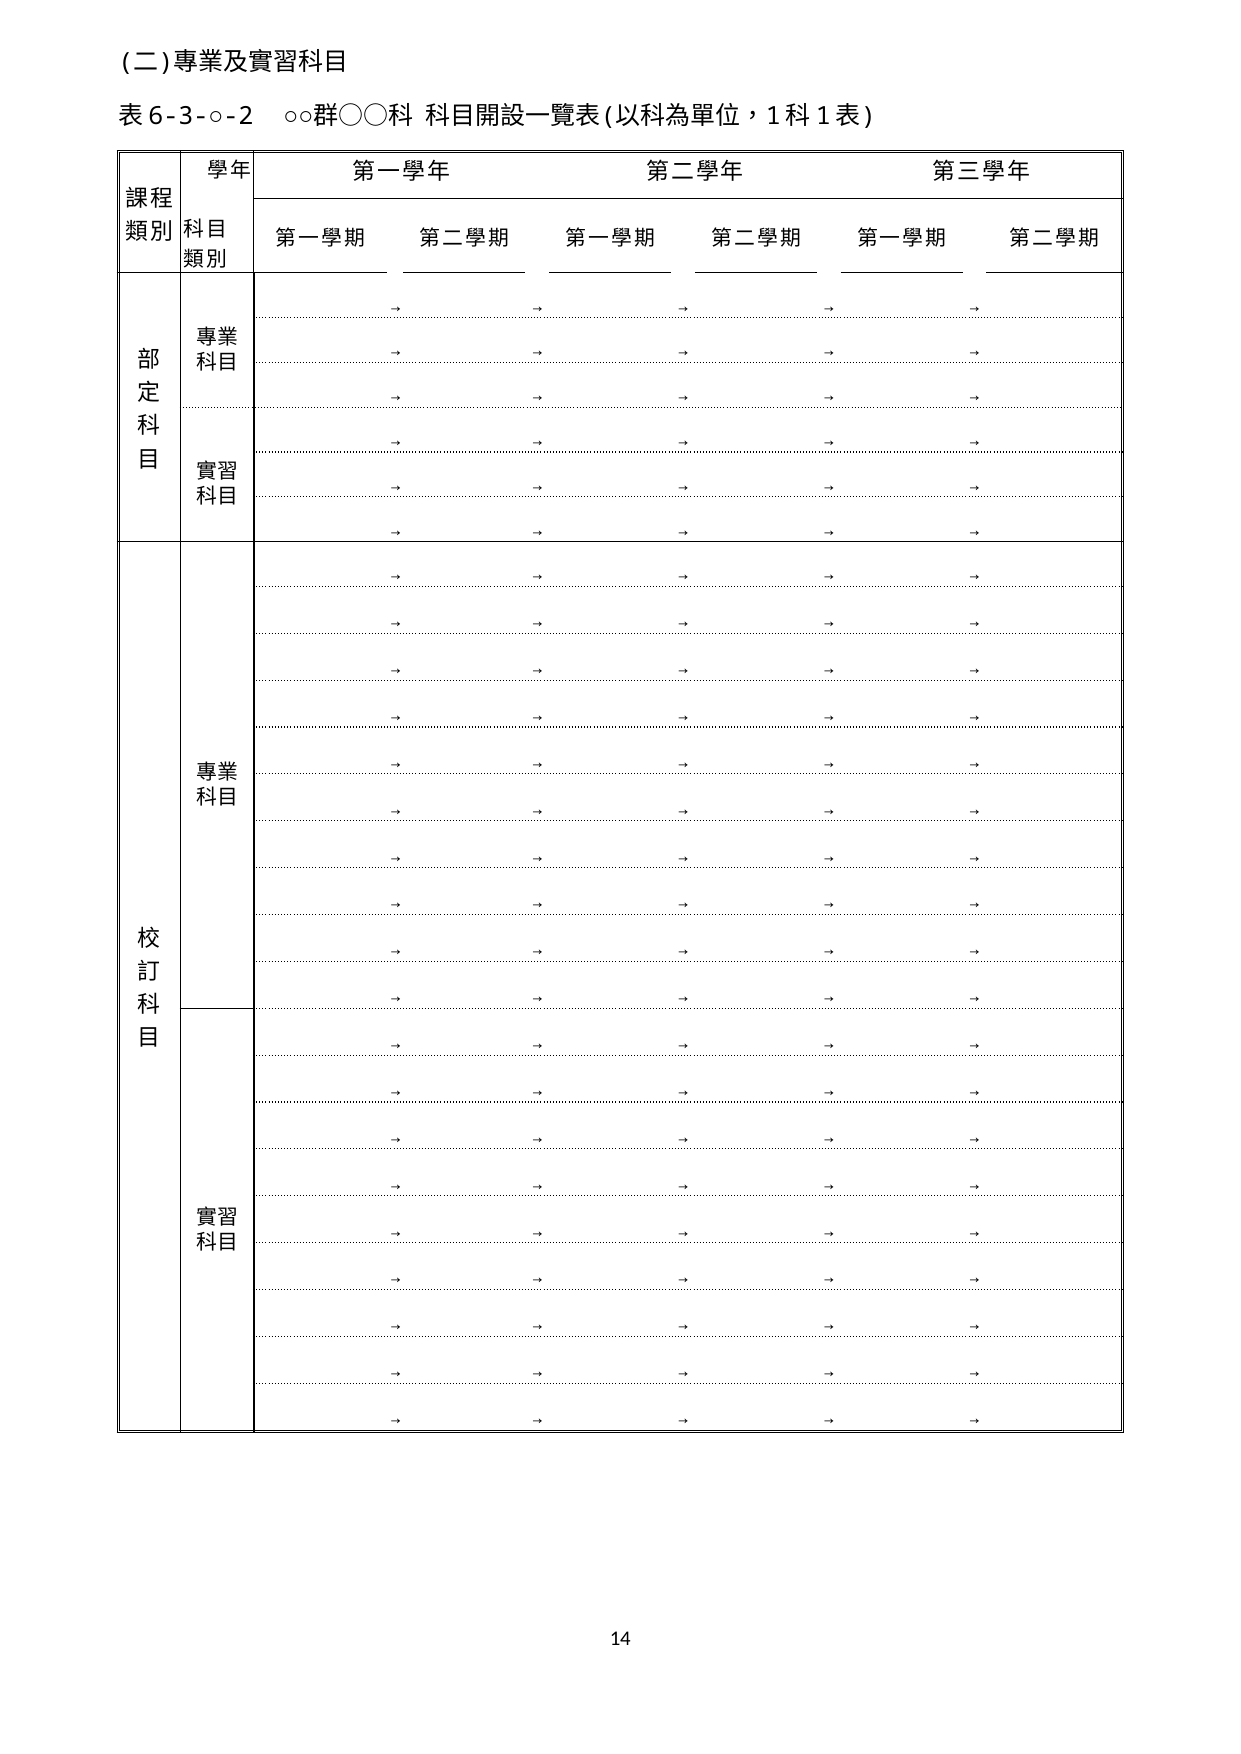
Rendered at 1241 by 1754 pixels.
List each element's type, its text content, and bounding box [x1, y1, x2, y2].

table_cell → [963, 317, 986, 362]
table_cell [986, 1336, 1121, 1383]
table_cell 第一學期 [549, 199, 671, 272]
table_cell → [963, 914, 986, 961]
table_cell → [671, 914, 695, 961]
table_cell → [817, 1008, 841, 1054]
table_cell [255, 1383, 387, 1429]
table_cell → [387, 1195, 403, 1242]
table_cell → [525, 1008, 549, 1054]
table_cell [403, 633, 525, 679]
table_cell [695, 542, 817, 586]
table_cell → [387, 407, 403, 451]
table_cell [403, 1195, 525, 1242]
table_cell [255, 362, 387, 407]
table_cell 第二學期 [403, 199, 525, 272]
table_cell → [671, 726, 695, 773]
table_cell [841, 1242, 962, 1289]
table_cell [695, 586, 817, 633]
table_cell → [387, 1242, 403, 1289]
table_cell 專業 科目 [181, 542, 253, 1008]
table_cell → [525, 1148, 549, 1195]
table_cell [695, 362, 817, 407]
table_cell → [671, 1101, 695, 1148]
table_cell → [671, 961, 695, 1008]
table_cell [403, 496, 525, 541]
table_cell [403, 1008, 525, 1054]
table_cell → [387, 1101, 403, 1148]
table_cell → [671, 773, 695, 820]
table_cell [695, 317, 817, 362]
table_cell → [671, 1336, 695, 1383]
table_cell → [817, 272, 841, 317]
table_cell → [387, 542, 403, 586]
table_cell [695, 867, 817, 914]
table_cell [841, 542, 962, 586]
table_cell 校 訂 科 目 [120, 542, 180, 1429]
table_cell [549, 680, 671, 726]
table_cell → [817, 1055, 841, 1101]
table_cell [841, 726, 962, 773]
table_cell [986, 1101, 1121, 1148]
table_cell [255, 273, 387, 317]
table_cell → [963, 272, 986, 317]
table_cell [986, 362, 1121, 407]
table_cell → [671, 586, 695, 633]
table_cell [841, 273, 962, 317]
table_cell [986, 633, 1121, 679]
table_cell [403, 586, 525, 633]
table_cell [255, 1289, 387, 1336]
table_cell → [525, 1055, 549, 1101]
table_cell [255, 773, 387, 820]
table_cell [695, 914, 817, 961]
table_cell [695, 407, 817, 451]
table_cell → [963, 1055, 986, 1101]
table_cell → [671, 633, 695, 679]
table_cell → [817, 633, 841, 679]
table_cell [841, 451, 962, 496]
table_cell 實習 科目 [181, 1009, 253, 1429]
table_cell → [817, 451, 841, 496]
table_cell → [387, 914, 403, 961]
table_cell → [525, 1101, 549, 1148]
table_cell → [963, 362, 986, 407]
table_cell [841, 1336, 962, 1383]
table_cell [403, 867, 525, 914]
table_cell [549, 1383, 671, 1429]
table_cell [255, 542, 387, 586]
table_cell → [963, 1148, 986, 1195]
table_cell → [525, 867, 549, 914]
table_cell → [671, 542, 695, 586]
table_cell → [671, 867, 695, 914]
table_cell [695, 726, 817, 773]
table_cell [549, 1242, 671, 1289]
table_cell [549, 407, 671, 451]
table_cell → [525, 362, 549, 407]
table_cell [549, 362, 671, 407]
table_cell [986, 407, 1121, 451]
table_cell → [817, 914, 841, 961]
table_cell [255, 1101, 387, 1148]
table_cell [255, 1055, 387, 1101]
table_cell [841, 680, 962, 726]
table_cell → [525, 633, 549, 679]
table_cell → [671, 362, 695, 407]
table_cell → [387, 1383, 403, 1429]
table_cell [403, 362, 525, 407]
table_cell → [387, 496, 403, 541]
table_cell → [525, 407, 549, 451]
table_cell [387, 199, 403, 272]
table_cell → [387, 317, 403, 362]
table_header 第三學年 [841, 153, 1121, 197]
table_cell → [963, 1101, 986, 1148]
table_cell → [963, 542, 986, 586]
table_cell → [963, 961, 986, 1008]
table_cell [403, 1101, 525, 1148]
table_cell [255, 1008, 387, 1054]
table_cell [695, 633, 817, 679]
table_cell [986, 1289, 1121, 1336]
table_cell [671, 199, 695, 272]
table_cell [841, 961, 962, 1008]
table_cell [255, 1195, 387, 1242]
table_cell [403, 914, 525, 961]
table_cell [963, 199, 986, 272]
table_cell [986, 1055, 1121, 1101]
table_cell [403, 451, 525, 496]
table_cell [403, 773, 525, 820]
table_cell → [817, 542, 841, 586]
table_cell [549, 961, 671, 1008]
table_cell → [817, 867, 841, 914]
table_cell → [963, 586, 986, 633]
table_cell [695, 1383, 817, 1429]
table_cell → [387, 586, 403, 633]
table_cell [403, 407, 525, 451]
table_cell [841, 1383, 962, 1429]
table_cell → [671, 496, 695, 541]
table_cell [403, 726, 525, 773]
table_cell [403, 1148, 525, 1195]
table_cell → [817, 317, 841, 362]
table_cell → [817, 961, 841, 1008]
table_cell [549, 1008, 671, 1054]
table_cell [255, 1148, 387, 1195]
table_cell [986, 1148, 1121, 1195]
table_cell → [963, 680, 986, 726]
table_cell [255, 820, 387, 867]
table_cell → [525, 1289, 549, 1336]
table_cell [403, 317, 525, 362]
table_cell [403, 273, 525, 317]
table_cell → [387, 1148, 403, 1195]
table_cell [986, 820, 1121, 867]
table_cell [549, 914, 671, 961]
table_cell [986, 1242, 1121, 1289]
table_cell → [387, 272, 403, 317]
table_cell [841, 1148, 962, 1195]
table_cell → [817, 407, 841, 451]
table_cell 第一學期 [254, 199, 387, 272]
table_cell → [817, 362, 841, 407]
table_cell [403, 820, 525, 867]
table_cell → [817, 1242, 841, 1289]
table_cell → [525, 1336, 549, 1383]
table_cell [841, 820, 962, 867]
table_cell [841, 1195, 962, 1242]
table_cell → [671, 1195, 695, 1242]
table_cell [695, 1336, 817, 1383]
table_cell → [525, 680, 549, 726]
table_cell → [525, 820, 549, 867]
table_cell → [963, 1242, 986, 1289]
table_cell → [671, 451, 695, 496]
table_cell [255, 1336, 387, 1383]
table_cell [986, 273, 1121, 317]
table_cell → [963, 1289, 986, 1336]
table_cell 第一學期 [841, 199, 962, 272]
table_cell → [963, 1195, 986, 1242]
table_cell → [671, 1148, 695, 1195]
table_cell → [817, 1195, 841, 1242]
table_cell [403, 1242, 525, 1289]
table_cell 第二學期 [986, 199, 1121, 272]
table_cell [986, 961, 1121, 1008]
table_cell [986, 1383, 1121, 1429]
table_cell [549, 542, 671, 586]
table_cell 專業 科目 [181, 273, 253, 407]
table_cell → [525, 542, 549, 586]
table_cell → [817, 496, 841, 541]
table_cell [986, 496, 1121, 541]
table_cell → [671, 1008, 695, 1054]
table_cell [841, 362, 962, 407]
table_cell [841, 317, 962, 362]
table_cell → [525, 1195, 549, 1242]
table_cell → [671, 272, 695, 317]
table_cell [841, 1289, 962, 1336]
table_cell [255, 961, 387, 1008]
table_cell → [387, 1008, 403, 1054]
table_cell → [963, 407, 986, 451]
table_cell [695, 680, 817, 726]
table_cell → [963, 451, 986, 496]
table_cell → [387, 362, 403, 407]
table_cell → [963, 867, 986, 914]
table_cell [817, 199, 841, 272]
table_cell [549, 726, 671, 773]
table_cell [549, 633, 671, 679]
table_cell [403, 961, 525, 1008]
table_cell → [963, 496, 986, 541]
table_cell [841, 1101, 962, 1148]
table_cell → [387, 451, 403, 496]
table_cell → [817, 1383, 841, 1429]
table_cell → [525, 1383, 549, 1429]
table_cell → [963, 773, 986, 820]
table_cell [695, 273, 817, 317]
table_cell [695, 496, 817, 541]
table_cell [255, 726, 387, 773]
table_cell [841, 407, 962, 451]
table_cell [255, 586, 387, 633]
table_cell [986, 1195, 1121, 1242]
table_cell [841, 1008, 962, 1054]
table_cell [695, 820, 817, 867]
table_cell [841, 633, 962, 679]
table_cell [549, 1336, 671, 1383]
table_cell → [671, 680, 695, 726]
text (二)專業及實習科目 [118, 41, 1122, 78]
table_cell → [387, 1289, 403, 1336]
table_cell → [671, 1242, 695, 1289]
table_cell [255, 451, 387, 496]
table_cell [549, 773, 671, 820]
table_cell [255, 317, 387, 362]
table_cell → [817, 1336, 841, 1383]
table_cell → [387, 726, 403, 773]
table_cell [403, 680, 525, 726]
table_cell [986, 586, 1121, 633]
table_cell 實習 科目 [181, 407, 253, 541]
table_cell [549, 820, 671, 867]
table_cell → [817, 1148, 841, 1195]
table_cell [549, 1195, 671, 1242]
table_cell → [525, 451, 549, 496]
table_cell [255, 633, 387, 679]
table_cell → [963, 820, 986, 867]
table_cell [841, 867, 962, 914]
table_cell → [817, 1101, 841, 1148]
table_cell → [817, 820, 841, 867]
table_cell [525, 199, 549, 272]
table_cell → [671, 820, 695, 867]
table_cell [695, 1101, 817, 1148]
table_cell [255, 496, 387, 541]
table_cell [549, 1055, 671, 1101]
table_cell → [817, 586, 841, 633]
table_cell → [387, 1055, 403, 1101]
table_cell [695, 773, 817, 820]
table_cell [549, 273, 671, 317]
table_header 學年 科目 類別 [181, 153, 253, 272]
table_cell 部 定 科 目 [120, 273, 180, 541]
table_cell [549, 1148, 671, 1195]
table_cell → [671, 407, 695, 451]
table_cell [841, 496, 962, 541]
table_cell [403, 1289, 525, 1336]
table_cell → [387, 820, 403, 867]
table_cell → [387, 773, 403, 820]
table_cell → [817, 1289, 841, 1336]
table_cell [986, 542, 1121, 586]
table_cell → [671, 1055, 695, 1101]
table_cell → [671, 1289, 695, 1336]
table_cell [695, 1242, 817, 1289]
table_header 第一學年 [254, 153, 549, 197]
table_cell → [525, 773, 549, 820]
table_cell [695, 1148, 817, 1195]
table_cell → [525, 317, 549, 362]
table_cell → [671, 1383, 695, 1429]
table_cell → [525, 914, 549, 961]
table_cell [403, 1336, 525, 1383]
table_cell → [963, 726, 986, 773]
table_cell [695, 1055, 817, 1101]
table_cell → [387, 680, 403, 726]
table_cell [986, 726, 1121, 773]
table_cell [986, 773, 1121, 820]
table_cell [403, 542, 525, 586]
table_cell [695, 1289, 817, 1336]
table_cell → [817, 726, 841, 773]
table_cell [549, 867, 671, 914]
table_cell [986, 451, 1121, 496]
table_cell → [387, 1336, 403, 1383]
table_cell [695, 1195, 817, 1242]
table_header 課程類別 [120, 153, 180, 272]
table_cell [403, 1383, 525, 1429]
table_cell 第二學期 [695, 199, 817, 272]
table_cell [255, 407, 387, 451]
table_cell → [525, 726, 549, 773]
table_cell [986, 867, 1121, 914]
table_cell → [963, 633, 986, 679]
table_cell [986, 317, 1121, 362]
table_cell [695, 451, 817, 496]
table_cell [255, 914, 387, 961]
table_cell [255, 1242, 387, 1289]
table_cell [841, 1055, 962, 1101]
table_cell [986, 914, 1121, 961]
table_cell → [817, 773, 841, 820]
table_cell [549, 586, 671, 633]
table_header 第二學年 [549, 153, 841, 197]
table_cell [403, 1055, 525, 1101]
table_cell [841, 773, 962, 820]
table_cell [841, 586, 962, 633]
table_cell [549, 496, 671, 541]
text 表6-3-○-2 ○○群○○科 科目開設一覽表(以科為單位，1科1表) [118, 96, 1122, 132]
table_cell [695, 961, 817, 1008]
table_cell [986, 1008, 1121, 1054]
table_cell [695, 1008, 817, 1054]
table_cell [255, 867, 387, 914]
table_cell → [963, 1008, 986, 1054]
table_cell → [963, 1336, 986, 1383]
table_cell → [525, 496, 549, 541]
table_cell → [525, 961, 549, 1008]
table_cell → [817, 680, 841, 726]
table_cell [986, 680, 1121, 726]
table_cell → [963, 1383, 986, 1429]
table_cell [841, 914, 962, 961]
table_cell → [525, 586, 549, 633]
table_cell → [525, 272, 549, 317]
table_cell [549, 1101, 671, 1148]
table_cell → [525, 1242, 549, 1289]
table_cell → [387, 961, 403, 1008]
table_cell → [387, 633, 403, 679]
table_cell [255, 680, 387, 726]
table_cell → [671, 317, 695, 362]
table_cell → [387, 867, 403, 914]
table_cell [549, 317, 671, 362]
table_cell [549, 451, 671, 496]
table_cell [549, 1289, 671, 1336]
